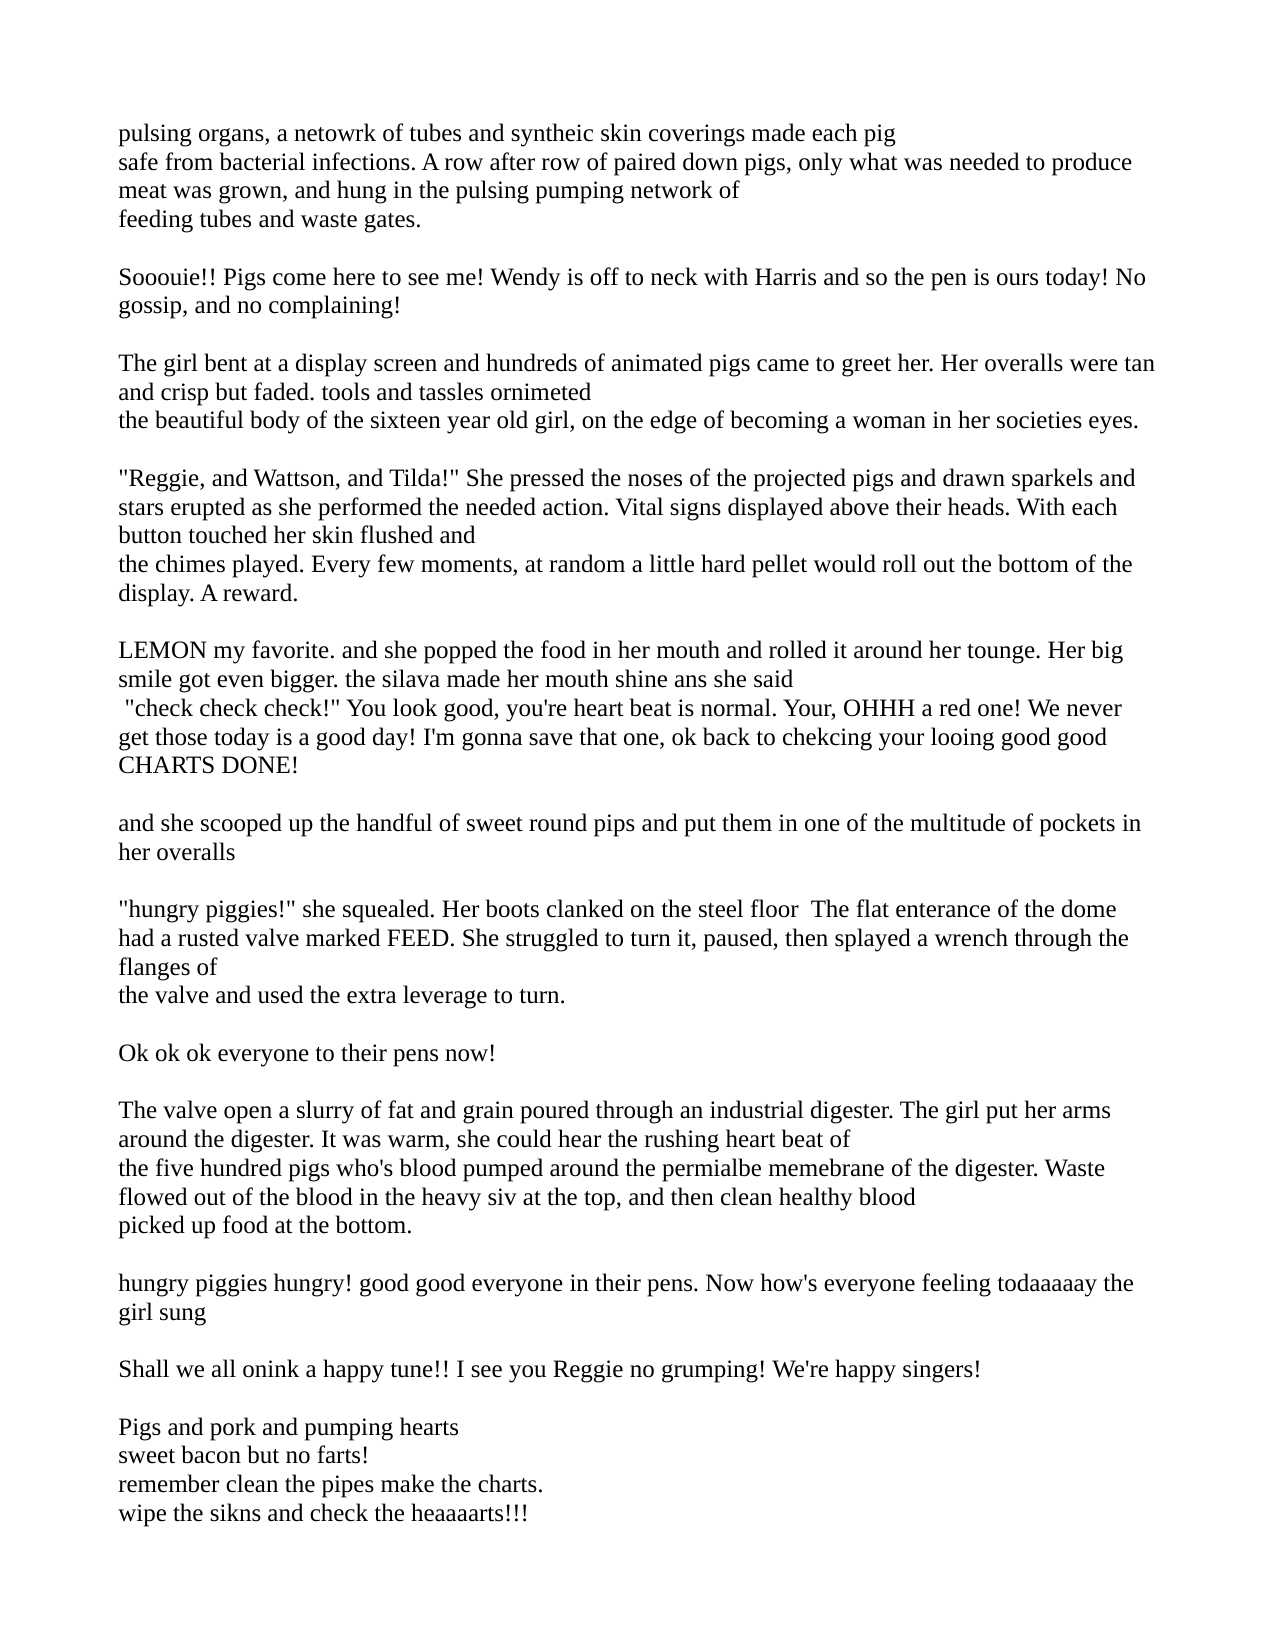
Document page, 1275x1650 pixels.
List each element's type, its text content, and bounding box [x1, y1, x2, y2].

text the beautiful body of the sixteen year old girl, on the edge of becoming a woman in her societies eyes. [118, 406, 1157, 434]
text "hungry piggies!" she squealed. Her boots clanked on the steel floor The flat enterance of the dome had a rusted valve marked FEED. She struggled to turn it, paused, then splayed a wrench through the flanges of [118, 894, 1157, 981]
text Pigs and pork and pumping hearts [118, 1412, 1157, 1441]
text the valve and used the extra leverage to turn. [118, 981, 1157, 1009]
text Sooouie!! Pigs come here to see me! Wendy is off to neck with Harris and so the pen is ours today! No gossip, and no complaining! [118, 262, 1157, 319]
text Shall we all onink a happy tune!! I see you Reggie no grumping! We're happy singers! [118, 1354, 1157, 1383]
text LEMON my favorite. and she popped the food in her mouth and rolled it around her tounge. Her big smile got even bigger. the silava made her mouth shine ans she said [118, 636, 1157, 693]
text The girl bent at a display screen and hundreds of animated pigs came to greet her. Her overalls were tan and crisp but faded. tools and tassles ornimeted [118, 348, 1157, 406]
text "Reggie, and Wattson, and Tilda!" She pressed the noses of the projected pigs and drawn sparkels and stars erupted as she performed the needed action. Vital signs displayed above their heads. With each button touched her skin flushed and [118, 463, 1157, 549]
text remember clean the pipes make the charts. [118, 1469, 1157, 1498]
text Ok ok ok everyone to their pens now! [118, 1038, 1157, 1067]
text hungry piggies hungry! good good everyone in their pens. Now how's everyone feeling todaaaaay the girl sung [118, 1268, 1157, 1326]
text the five hundred pigs who's blood pumped around the permialbe memebrane of the digester. Waste flowed out of the blood in the heavy siv at the top, and then clean healthy blood [118, 1153, 1157, 1211]
text pulsing organs, a netowrk of tubes and syntheic skin coverings made each pig [118, 118, 1157, 147]
text CHARTS DONE! [118, 751, 1157, 779]
text the chimes played. Every few moments, at random a little hard pellet would roll out the bottom of the display. A reward. [118, 549, 1157, 607]
text "check check check!" You look good, you're heart beat is normal. Your, OHHH a red one! We never get those today is a good day! I'm gonna save that one, ok back to chekcing your looing good good [118, 693, 1157, 751]
text feeding tubes and waste gates. [118, 204, 1157, 233]
text wipe the sikns and check the heaaaarts!!! [118, 1498, 1157, 1527]
text and she scooped up the handful of sweet round pips and put them in one of the multitude of pockets in her overalls [118, 808, 1157, 866]
text sweet bacon but no farts! [118, 1441, 1157, 1469]
text safe from bacterial infections. A row after row of paired down pigs, only what was needed to produce meat was grown, and hung in the pulsing pumping network of [118, 147, 1157, 204]
text The valve open a slurry of fat and grain poured through an industrial digester. The girl put her arms around the digester. It was warm, she could hear the rushing heart beat of [118, 1096, 1157, 1153]
text picked up food at the bottom. [118, 1211, 1157, 1239]
